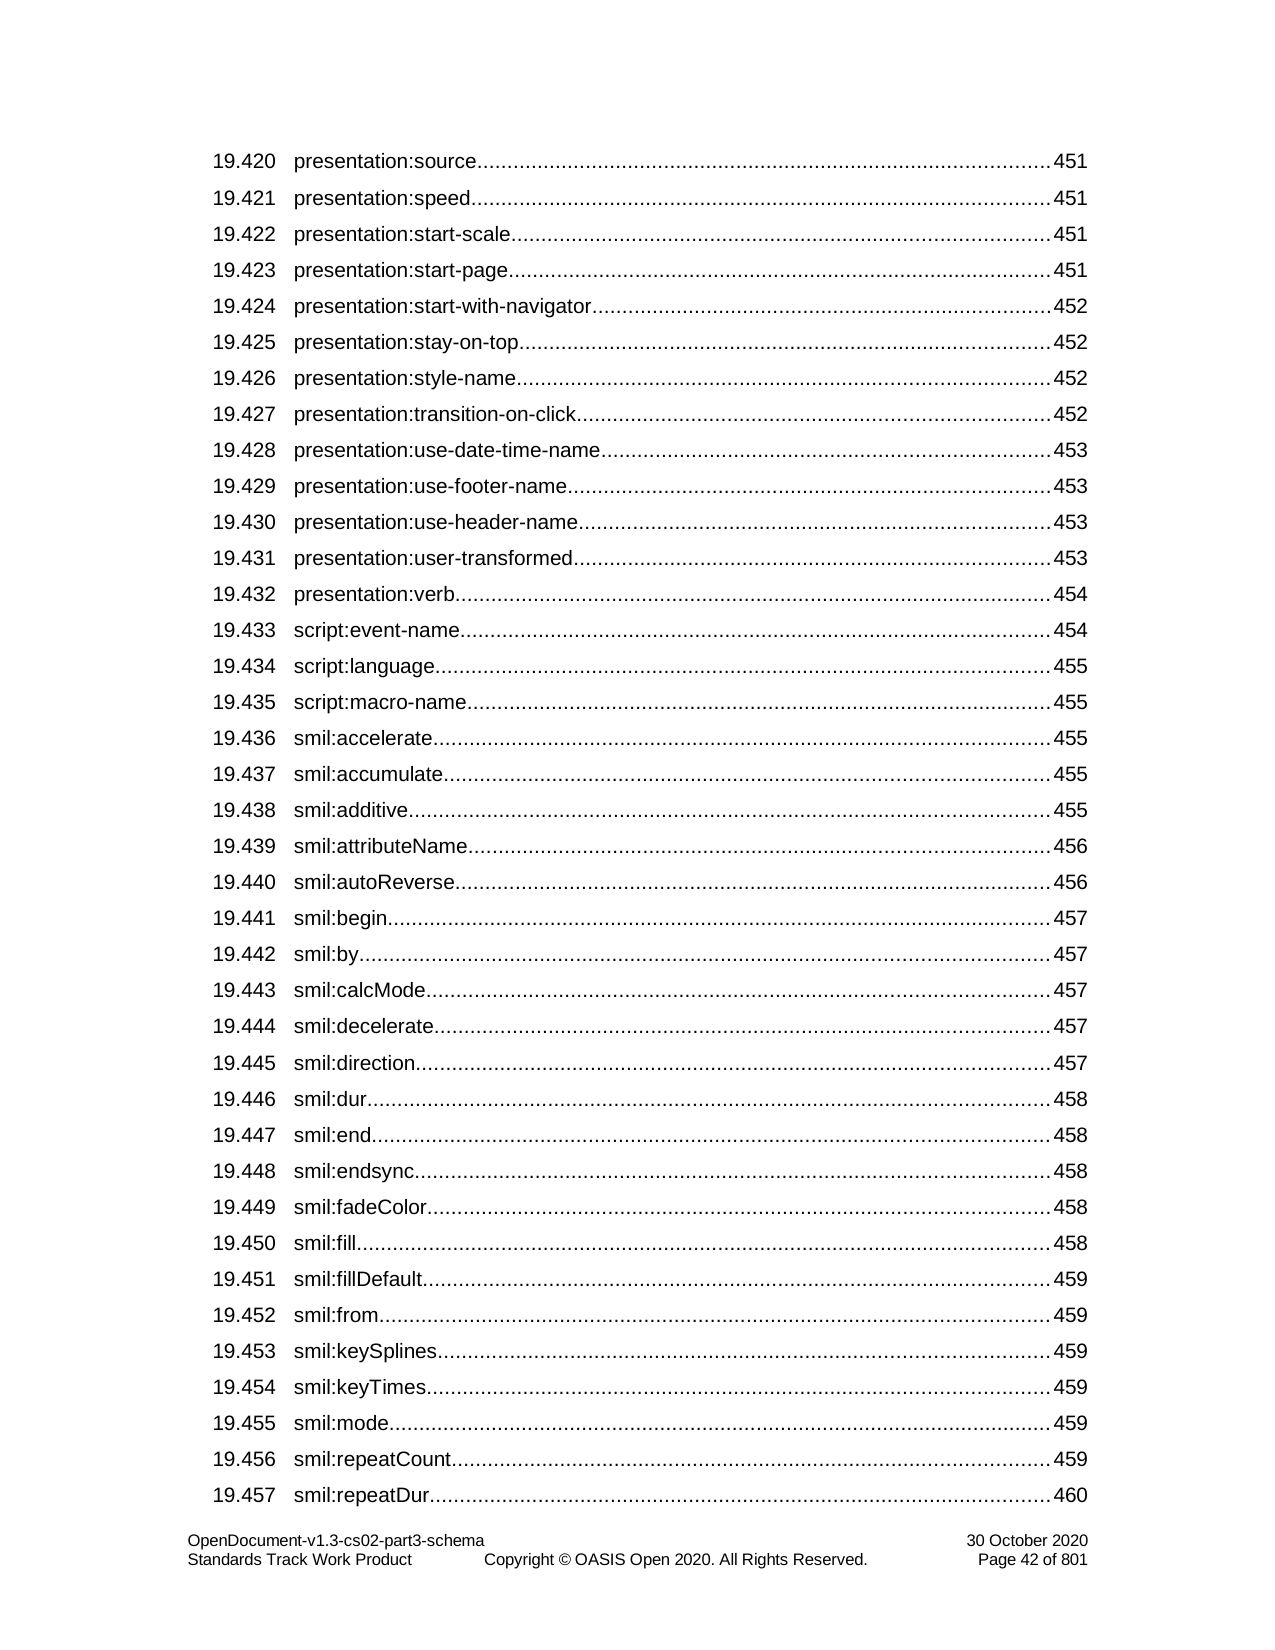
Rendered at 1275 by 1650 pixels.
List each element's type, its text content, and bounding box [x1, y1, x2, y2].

text 19.440 smil:autoReverse 456 [212, 871, 1088, 894]
text 19.438 smil:additive 455 [212, 799, 1088, 822]
text 19.449 smil:fadeColor 458 [212, 1195, 1088, 1219]
text 19.431 presentation:user-transformed 453 [212, 546, 1088, 570]
text 19.441 smil:begin 457 [212, 907, 1088, 930]
text 19.426 presentation:style-name 452 [212, 366, 1088, 390]
text 19.457 smil:repeatDur 460 [212, 1483, 1088, 1507]
text 19.432 presentation:verb 454 [212, 582, 1088, 606]
text 19.430 presentation:use-header-name 453 [212, 510, 1088, 534]
text 19.442 smil:by 457 [212, 943, 1088, 966]
text 19.428 presentation:use-date-time-name 453 [212, 438, 1088, 462]
text 19.445 smil:direction 457 [212, 1051, 1088, 1074]
text 19.444 smil:decelerate 457 [212, 1015, 1088, 1038]
text 19.439 smil:attributeName 456 [212, 835, 1088, 858]
text 19.420 presentation:source 451 [212, 150, 1088, 173]
text 19.448 smil:endsync 458 [212, 1159, 1088, 1183]
text 19.429 presentation:use-footer-name 453 [212, 474, 1088, 498]
text 19.427 presentation:transition-on-click 452 [212, 402, 1088, 426]
text 19.451 smil:fillDefault 459 [212, 1267, 1088, 1291]
text 19.453 smil:keySplines 459 [212, 1339, 1088, 1363]
text 19.446 smil:dur 458 [212, 1087, 1088, 1111]
text 19.436 smil:accelerate 455 [212, 727, 1088, 750]
text 19.454 smil:keyTimes 459 [212, 1375, 1088, 1399]
text 19.447 smil:end 458 [212, 1123, 1088, 1147]
text 19.455 smil:mode 459 [212, 1411, 1088, 1435]
text 19.443 smil:calcMode 457 [212, 979, 1088, 1002]
text 19.437 smil:accumulate 455 [212, 763, 1088, 786]
text 19.435 script:macro-name 455 [212, 691, 1088, 714]
text 19.433 script:event-name 454 [212, 618, 1088, 642]
text 19.423 presentation:start-page 451 [212, 258, 1088, 282]
text 19.456 smil:repeatCount 459 [212, 1447, 1088, 1471]
text 19.452 smil:from 459 [212, 1303, 1088, 1327]
text 19.450 smil:fill 458 [212, 1231, 1088, 1255]
text 19.424 presentation:start-with-navigator 452 [212, 294, 1088, 318]
text 19.434 script:language 455 [212, 654, 1088, 678]
text 19.422 presentation:start-scale 451 [212, 222, 1088, 246]
text 19.421 presentation:speed 451 [212, 186, 1088, 209]
text 19.425 presentation:stay-on-top 452 [212, 330, 1088, 354]
